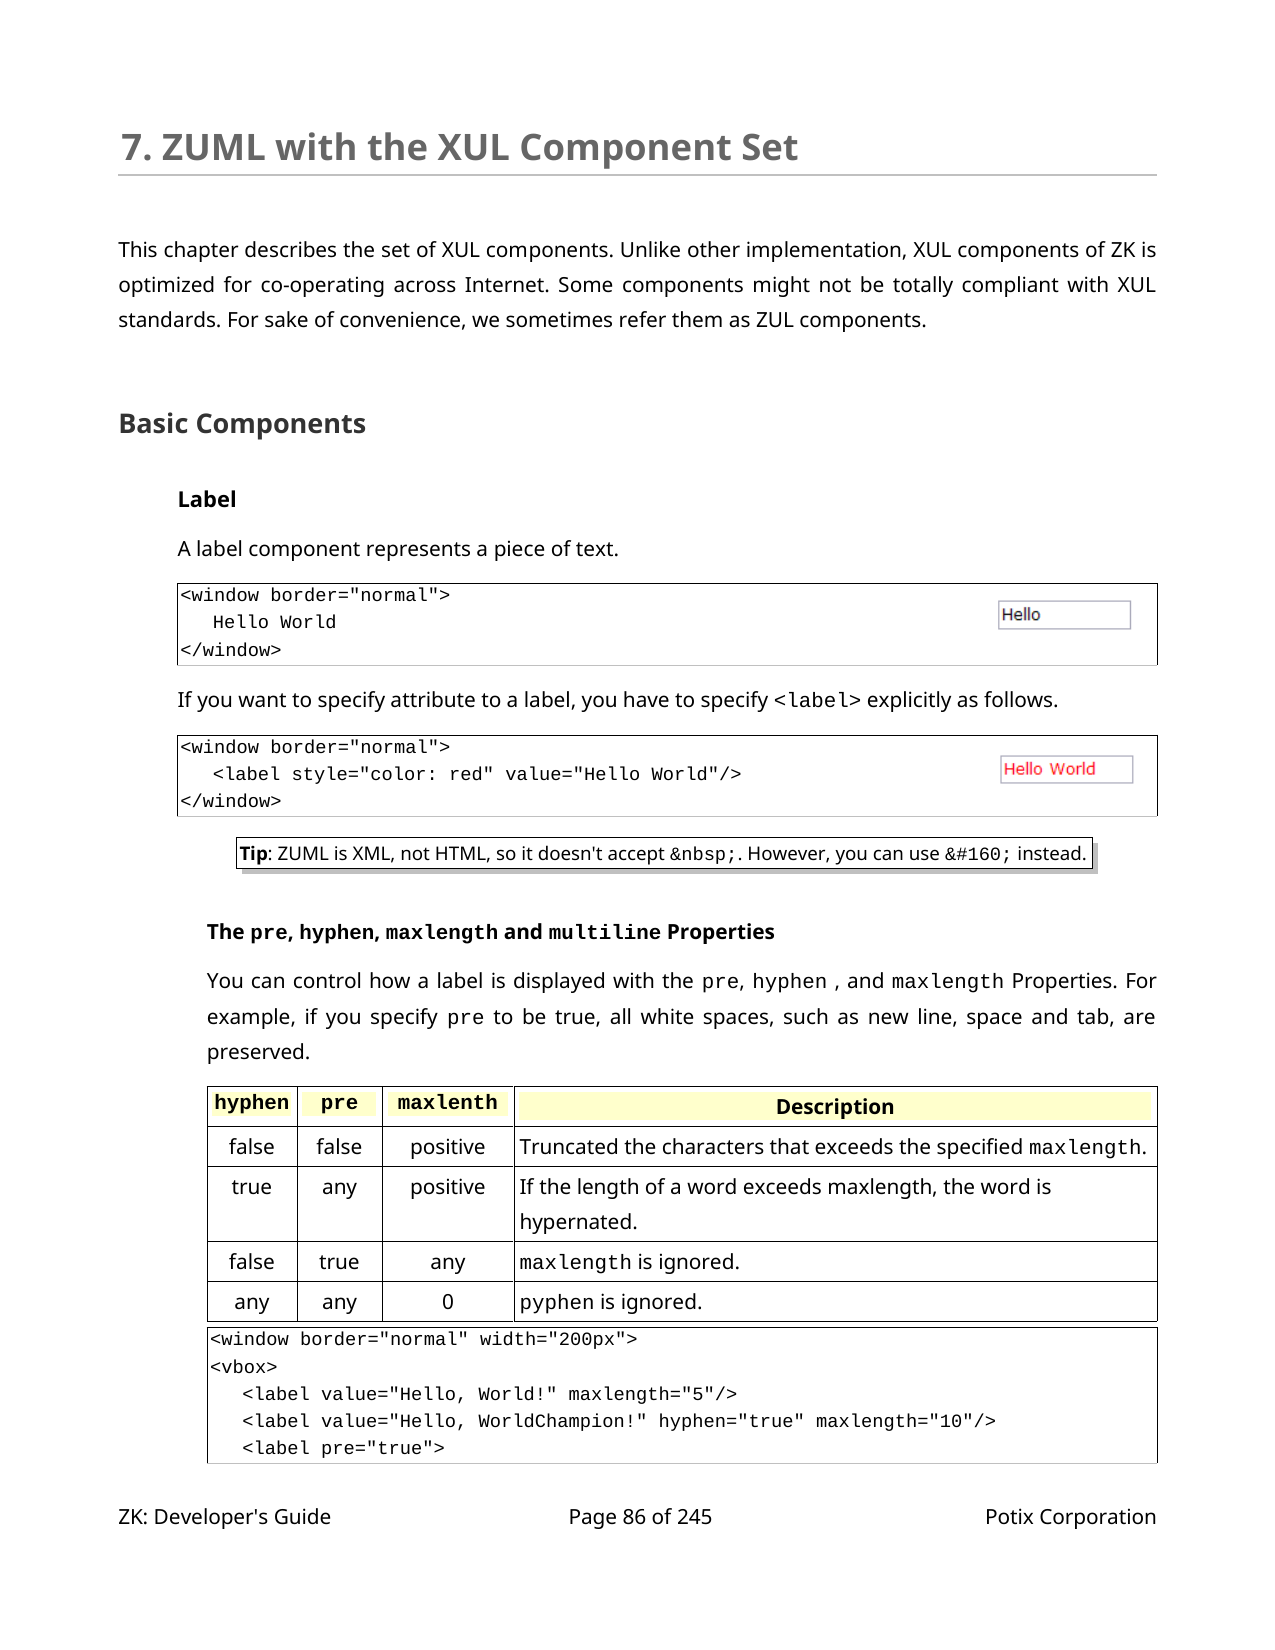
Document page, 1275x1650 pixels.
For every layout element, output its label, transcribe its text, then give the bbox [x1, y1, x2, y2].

table_header pre [298, 1087, 382, 1126]
table_cell any [298, 1282, 382, 1321]
table_cell 0 [383, 1282, 513, 1321]
picture [998, 753, 1136, 785]
text <label pre="true"> [208, 1436, 1157, 1463]
table_header maxlenth [383, 1087, 513, 1126]
table_cell false [208, 1127, 297, 1166]
text This chapter describes the set of XUL components. Unlike other implementation, XUL components of ZK is optimized for co-operating across Internet. Some components might not be totally compliant with XUL standards. For sake of convenience, we sometimes refer them as ZUL components. [118, 235, 1157, 333]
text A label component represents a piece of text. [177, 534, 1157, 562]
table_cell false [298, 1127, 382, 1166]
text <window border="normal"> [178, 736, 1157, 759]
table_cell true [298, 1242, 382, 1281]
text <window border="normal" width="200px"> [208, 1328, 1157, 1352]
text <label value="Hello, WorldChampion!" hyphen="true" maxlength="10"/> [208, 1409, 1157, 1433]
table_cell any [208, 1282, 297, 1321]
subtitle The pre, hyphen, maxlength and multiline Properties [207, 917, 1157, 946]
table_cell positive [383, 1127, 513, 1166]
subtitle Label [177, 484, 1157, 514]
table_cell any [383, 1242, 513, 1281]
text Hello World [178, 610, 1157, 634]
table_cell any [298, 1167, 382, 1241]
table_cell false [208, 1242, 297, 1281]
table_cell positive [383, 1167, 513, 1241]
table_cell If the length of a word exceeds maxlength, the word is hypernated. [515, 1167, 1157, 1241]
table_cell Truncated the characters that exceeds the specified maxlength. [515, 1127, 1157, 1166]
table_cell true [208, 1167, 297, 1241]
subtitle Basic Components [118, 404, 1157, 441]
text <vbox> [208, 1354, 1157, 1379]
text </window> [178, 637, 1157, 665]
subtitle 7. ZUML with the XUL Component Set [118, 118, 1157, 174]
text Tip: ZUML is XML, not HTML, so it doesn't accept &nbsp;. However, you can use &#160; instead. [237, 838, 1092, 868]
table_header Description [515, 1087, 1157, 1126]
table_cell maxlength is ignored. [515, 1242, 1157, 1281]
text <label style="color: red" value="Hello World"/> [178, 762, 1157, 786]
table_cell pyphen is ignored. [515, 1282, 1157, 1321]
text <window border="normal"> [178, 584, 1157, 607]
text You can control how a label is displayed with the pre, hyphen , and maxlength Properties. For example, if you specify pre to be true, all white spaces, such as new line, space and tab, are preserved. [207, 966, 1157, 1066]
table_header hyphen [208, 1087, 297, 1126]
text </window> [178, 789, 1157, 816]
text If you want to specify attribute to a label, you have to specify <label> explicitly as follows. [177, 685, 1157, 714]
picture [997, 598, 1135, 631]
text <label value="Hello, World!" maxlength="5"/> [208, 1382, 1157, 1406]
